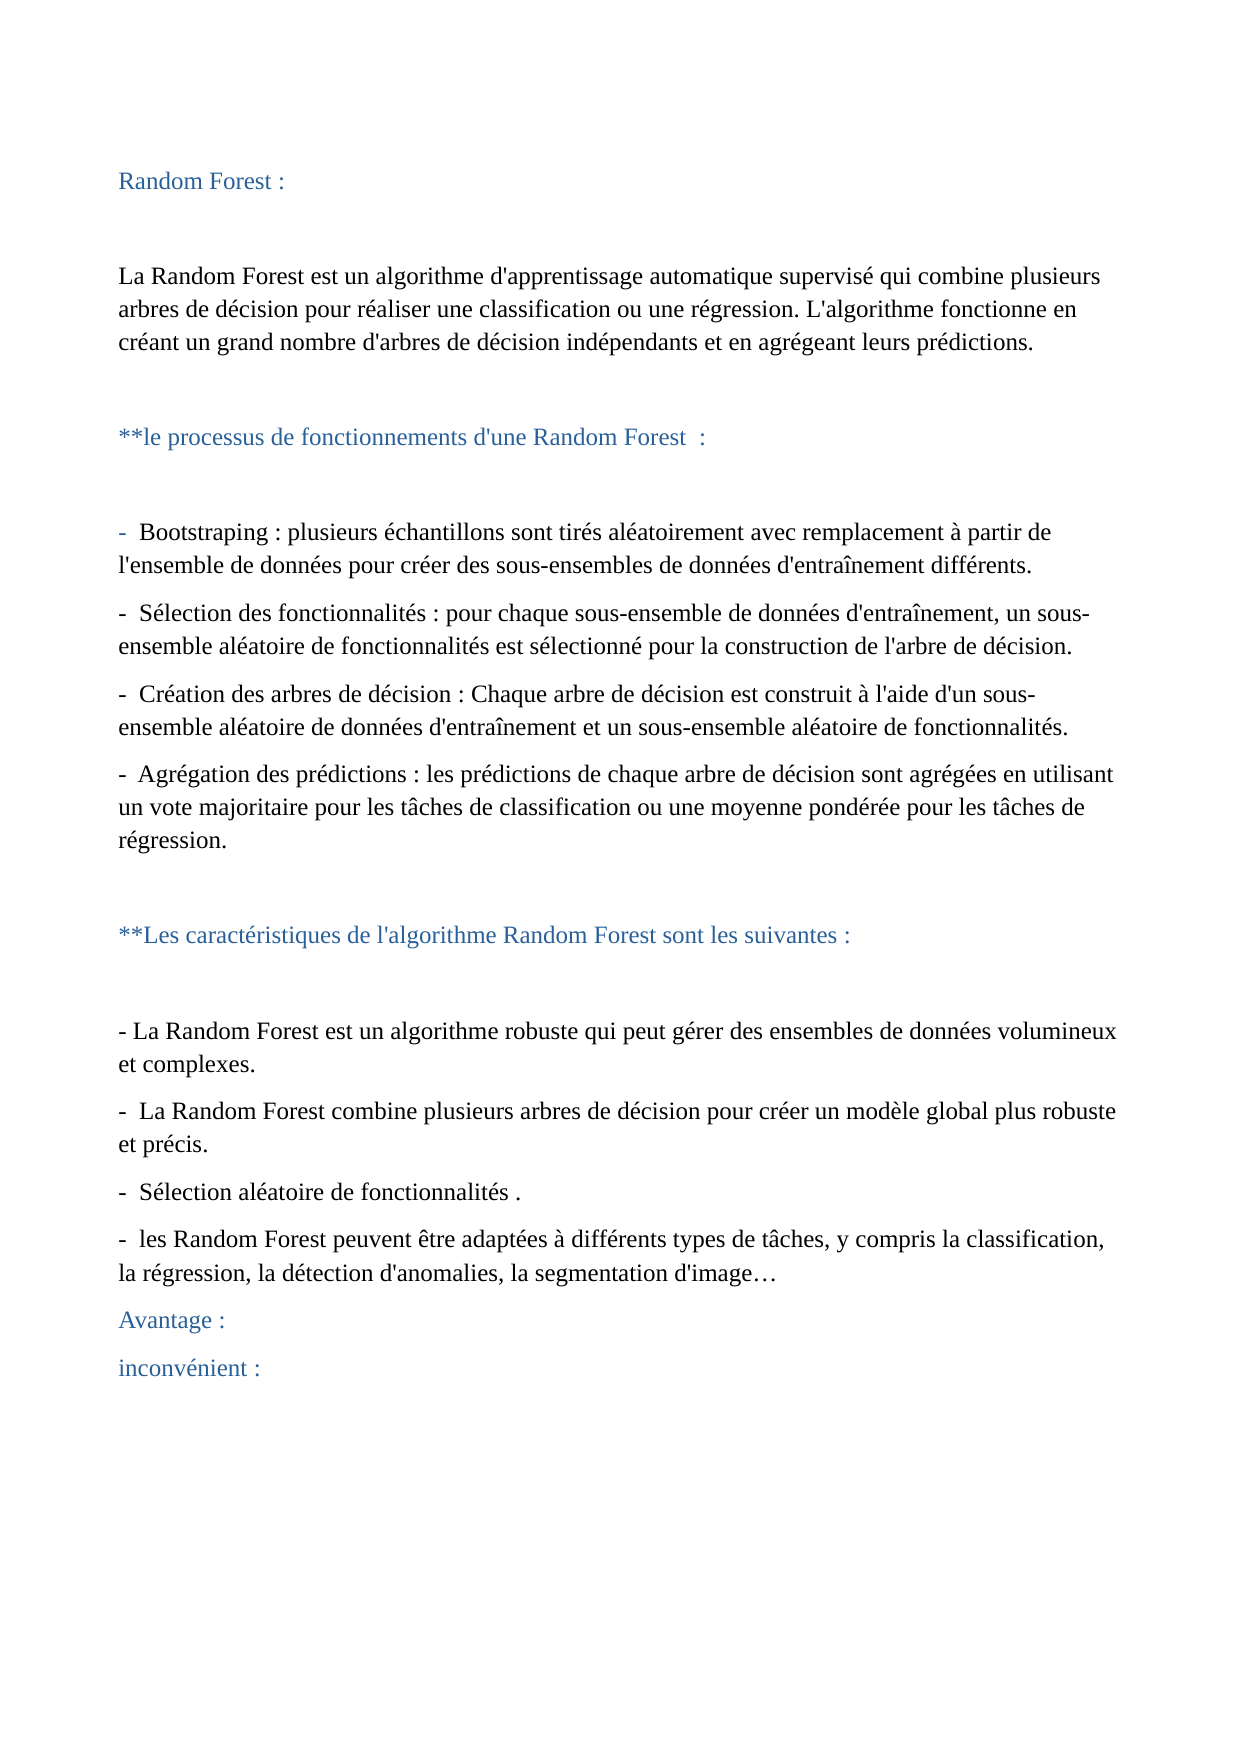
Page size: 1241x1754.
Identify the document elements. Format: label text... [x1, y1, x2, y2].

text - Sélection aléatoire de fonctionnalités . [118, 1177, 1122, 1206]
text - Création des arbres de décision : Chaque arbre de décision est construit à l'aide d'un sous-ensemble aléatoire de données d'entraînement et un sous-ensemble aléatoire de fonctionnalités. [118, 679, 1122, 740]
text - La Random Forest combine plusieurs arbres de décision pour créer un modèle global plus robuste et précis. [118, 1096, 1122, 1158]
text - les Random Forest peuvent être adaptées à différents types de tâches, y compris la classification, la régression, la détection d'anomalies, la segmentation d'image… [118, 1224, 1122, 1286]
text - Bootstraping : plusieurs échantillons sont tirés aléatoirement avec remplacement à partir de l'ensemble de données pour créer des sous-ensembles de données d'entraînement différents. [118, 517, 1122, 579]
text Random Forest : [118, 166, 1122, 194]
text La Random Forest est un algorithme d'apprentissage automatique supervisé qui combine plusieurs arbres de décision pour réaliser une classification ou une régression. L'algorithme fonctionne en créant un grand nombre d'arbres de décision indépendants et en agrégeant leurs prédictions. [118, 261, 1122, 356]
text inconvénient : [118, 1353, 1122, 1382]
text **Les caractéristiques de l'algorithme Random Forest sont les suivantes : [118, 921, 1122, 949]
text - Agrégation des prédictions : les prédictions de chaque arbre de décision sont agrégées en utilisant un vote majoritaire pour les tâches de classification ou une moyenne pondérée pour les tâches de régression. [118, 759, 1122, 854]
text **le processus de fonctionnements d'une Random Forest : [118, 422, 1122, 451]
text - Sélection des fonctionnalités : pour chaque sous-ensemble de données d'entraînement, un sous-ensemble aléatoire de fonctionnalités est sélectionné pour la construction de l'arbre de décision. [118, 598, 1122, 660]
text - La Random Forest est un algorithme robuste qui peut gérer des ensembles de données volumineux et complexes. [118, 1016, 1122, 1077]
text Avantage : [118, 1305, 1122, 1334]
